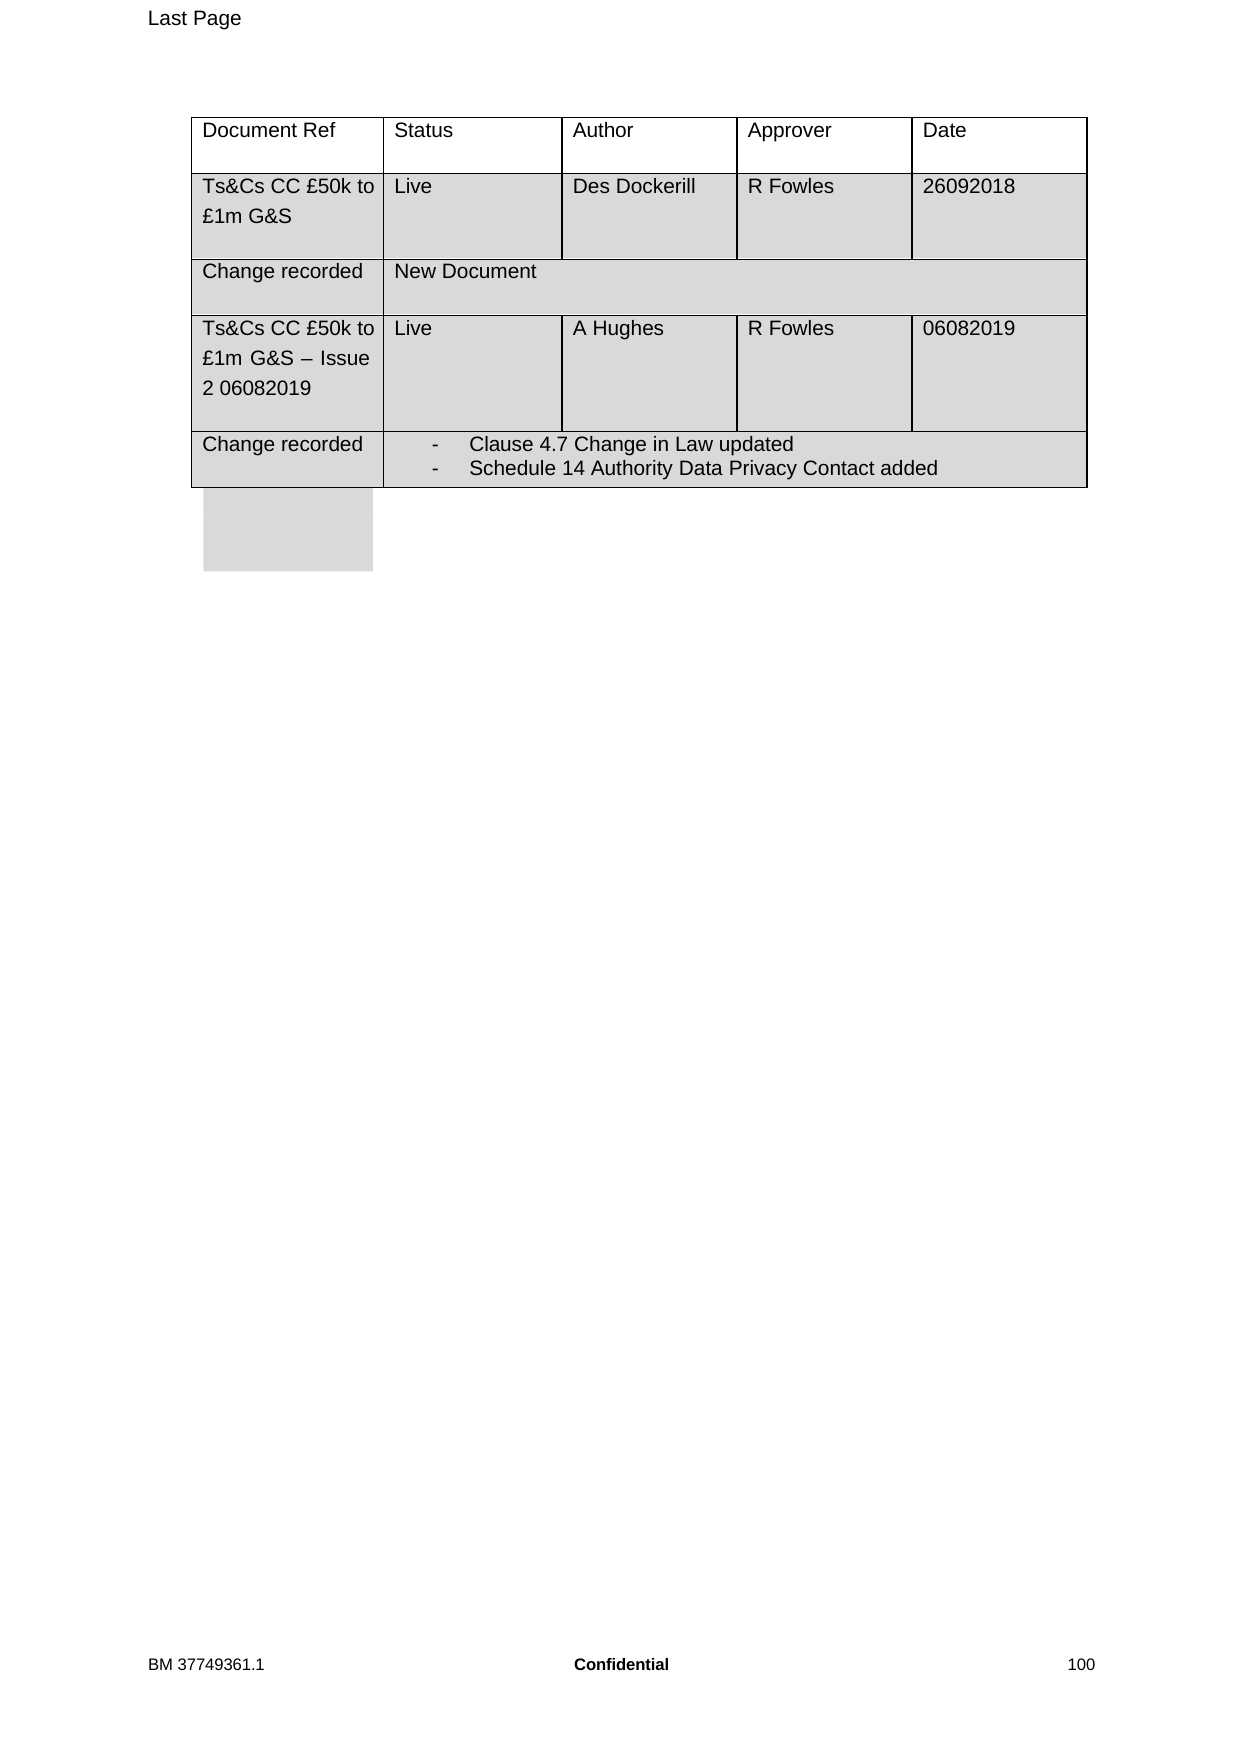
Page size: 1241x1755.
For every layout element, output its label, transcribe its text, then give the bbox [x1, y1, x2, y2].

table_cell [912, 260, 1086, 314]
table_cell Live [384, 316, 561, 431]
table_header Date [913, 118, 1086, 173]
table_cell Ts&Cs CC £50k to £1m G&S – Issue 2 06082019 [192, 316, 383, 431]
text Last Page [148, 6, 1107, 30]
table_cell Change recorded [192, 432, 383, 487]
table_cell 06082019 [913, 316, 1086, 431]
table_cell Change recorded [192, 260, 383, 314]
table_cell 26092018 [913, 174, 1086, 258]
table_header Approver [738, 118, 911, 173]
table_cell R Fowles [738, 174, 911, 258]
table_cell R Fowles [738, 316, 911, 431]
table_cell Des Dockerill [563, 174, 736, 258]
table_cell Clause 4.7 Change in Law updated Schedule 14 Authority Data Privacy Contact added [384, 432, 1086, 487]
table_cell New Document [384, 260, 562, 314]
table_cell A Hughes [563, 316, 736, 431]
table_cell Ts&Cs CC £50k to £1m G&S [192, 174, 383, 258]
table_header Author [563, 118, 736, 173]
table_header Status [384, 118, 561, 173]
table_cell [737, 260, 912, 314]
table_cell [562, 260, 737, 314]
table_header Document Ref [192, 118, 383, 173]
table_cell Live [384, 174, 561, 258]
